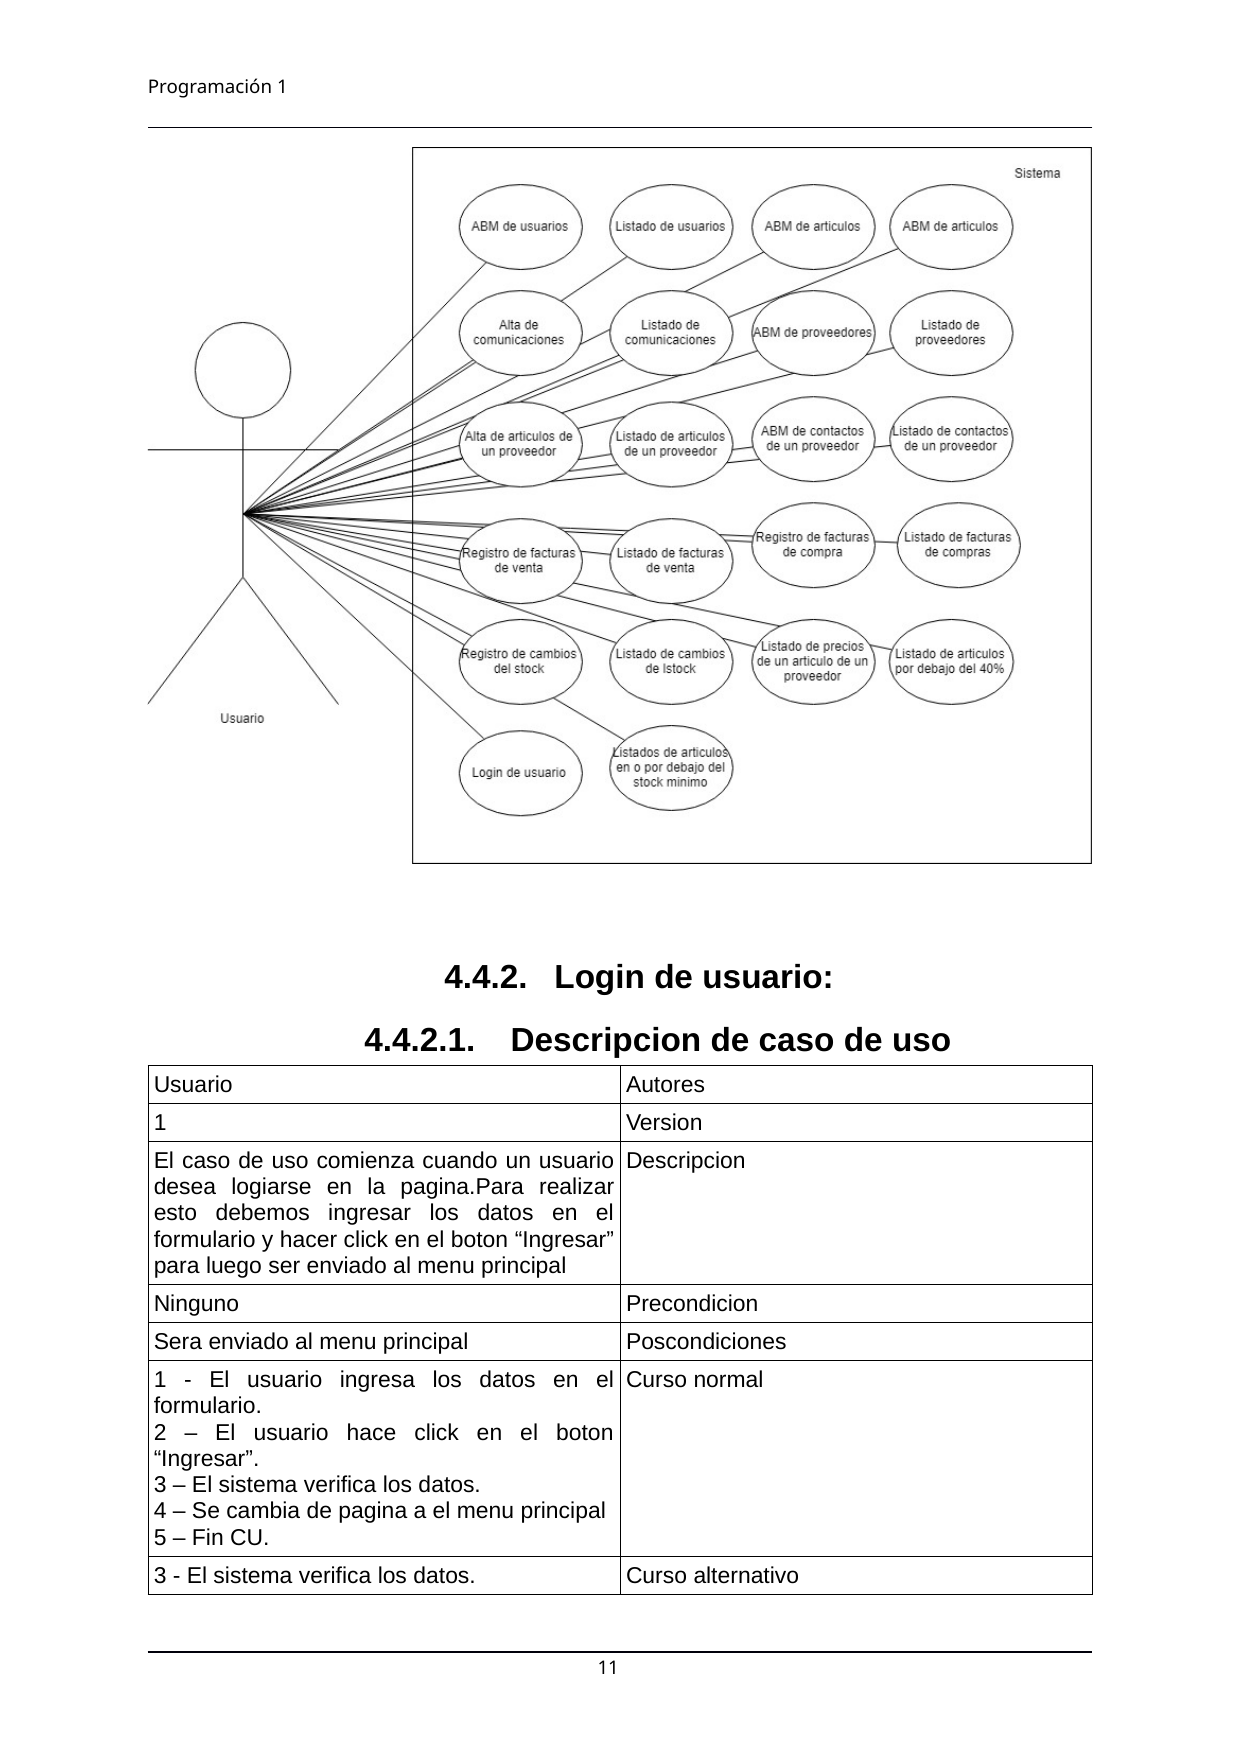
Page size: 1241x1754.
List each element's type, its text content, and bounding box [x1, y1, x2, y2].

table_cell El caso de uso comienza cuando un usuario desea logiarse en la pagina.Para realizar esto debemos ingresar los datos en el formulario y hacer click en el boton “Ingresar” para luego ser enviado al menu principal [149, 1142, 620, 1284]
table_cell 3 - El sistema verifica los datos. [149, 1557, 620, 1594]
table_cell 1 [149, 1104, 620, 1141]
table_cell Descripcion [621, 1142, 1092, 1284]
table_cell Sera enviado al menu principal [149, 1323, 620, 1360]
table_cell Poscondiciones [621, 1323, 1092, 1360]
table_cell Curso alternativo [621, 1557, 1092, 1594]
table_cell Precondicion [621, 1285, 1092, 1322]
table_cell Version [621, 1104, 1092, 1141]
table_header Autores [621, 1066, 1092, 1103]
table_cell Ninguno [149, 1285, 620, 1322]
table_cell 1 - El usuario ingresa los datos en el formulario. 2 – El usuario hace click en el boton “Ingresar”. 3 – El sistema verifica los datos. 4 – Se cambia de pagina a el menu principal 5 – Fin CU. [149, 1361, 620, 1556]
title Login de usuario: [185, 957, 1092, 995]
table_cell Curso normal [621, 1361, 1092, 1556]
table_header Usuario [149, 1066, 620, 1103]
title Descripcion de caso de uso [223, 1020, 1092, 1059]
picture [147, 147, 1093, 864]
